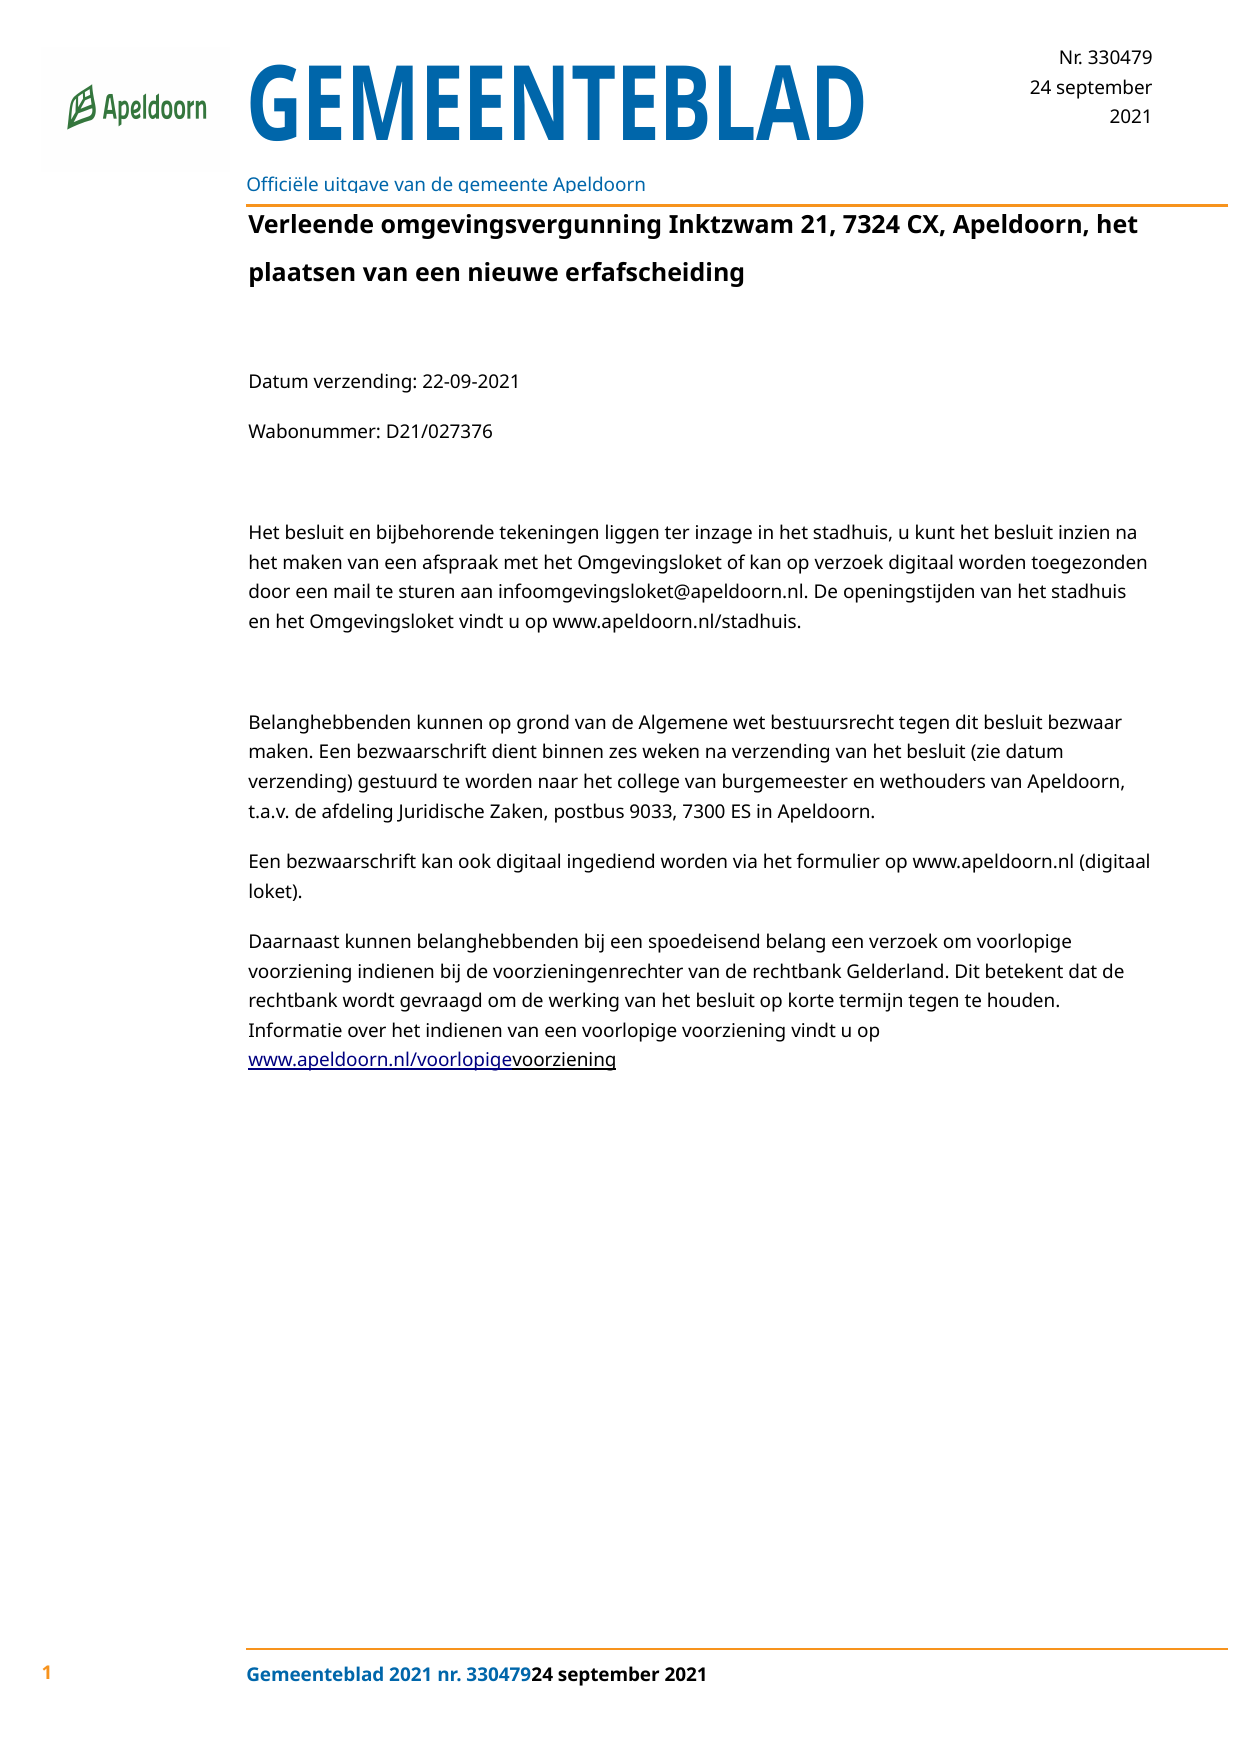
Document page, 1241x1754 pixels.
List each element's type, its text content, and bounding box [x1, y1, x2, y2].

text Het besluit en bijbehorende tekeningen liggen ter inzage in het stadhuis, u kunt het besluit inzien na het maken van een afspraak met het Omgevingsloket of kan op verzoek digitaal worden toegezonden door een mail te sturen aan infoomgevingsloket@apeldoorn.nl. De openingstijden van het stadhuis en het Omgevingsloket vindt u op www.apeldoorn.nl/stadhuis. [248, 519, 1152, 634]
text Datum verzending: 22-09-2021 [248, 368, 1152, 394]
picture [41, 47, 231, 172]
text Wabonummer: D21/027376 [248, 419, 1152, 444]
text Belanghebbenden kunnen op grond van de Algemene wet bestuursrecht tegen dit besluit bezwaar maken. Een bezwaarschrift dient binnen zes weken na verzending van het besluit (zie datum verzending) gestuurd te worden naar het college van burgemeester en wethouders van Apeldoorn, t.a.v. de afdeling Juridische Zaken, postbus 9033, 7300 ES in Apeldoorn. [248, 709, 1152, 824]
text Een bezwaarschrift kan ook digitaal ingediend worden via het formulier op www.apeldoorn.nl (digitaal loket). [248, 848, 1152, 904]
text Verleende omgevingsvergunning Inktzwam 21, 7324 CX, Apeldoorn, het plaatsen van een nieuwe erfafscheiding [248, 207, 1152, 288]
text Daarnaast kunnen belanghebbenden bij een spoedeisend belang een verzoek om voorlopige voorziening indienen bij de voorzieningenrechter van de rechtbank Gelderland. Dit betekent dat de rechtbank wordt gevraagd om de werking van het besluit op korte termijn tegen te houden. Informatie over het indienen van een voorlopige voorziening vindt u op www.apeldoorn.nl/voorlopigevoorziening [248, 928, 1152, 1072]
